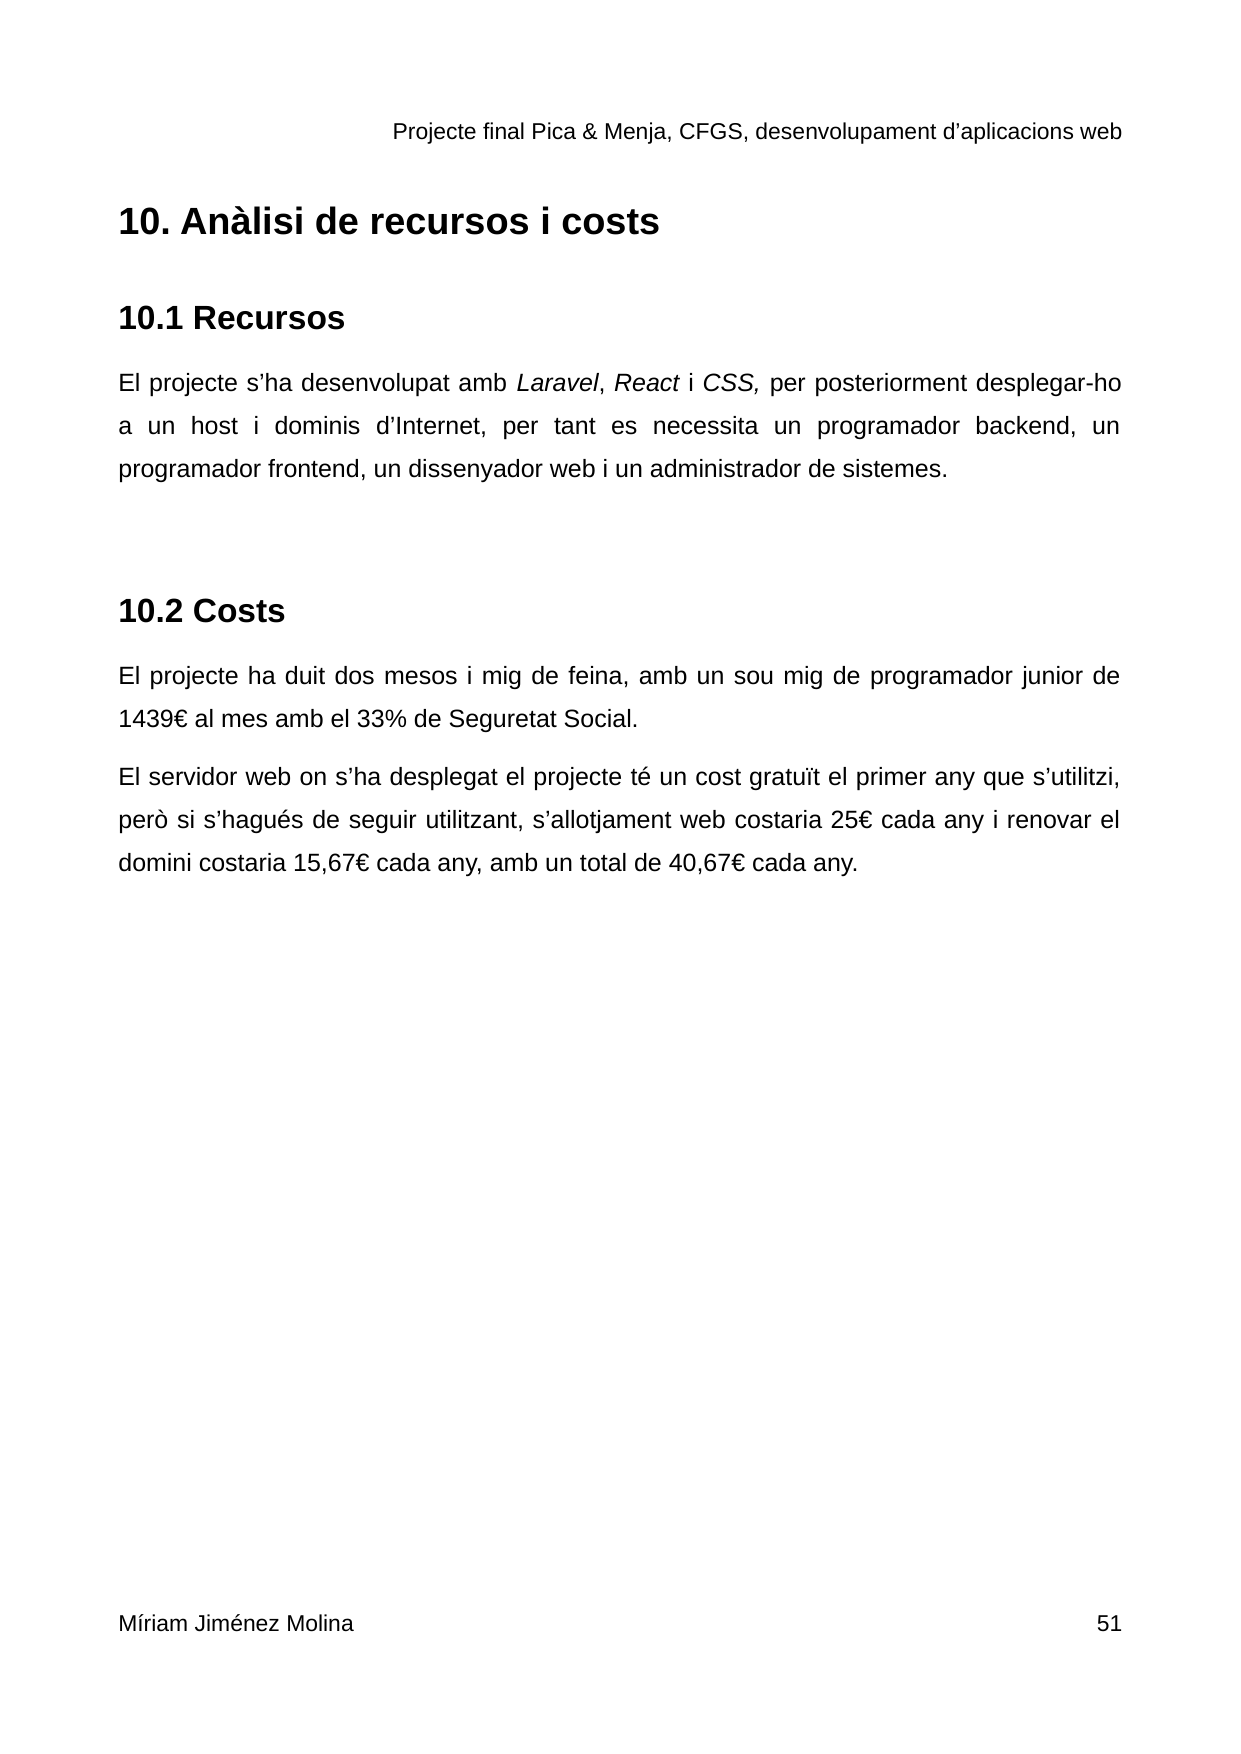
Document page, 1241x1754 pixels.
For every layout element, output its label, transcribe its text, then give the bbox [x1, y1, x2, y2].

text El projecte s’ha desenvolupat amb Laravel, React i CSS, per posteriorment desplegar-ho a un host i dominis d’Internet, per tant es necessita un programador backend, un programador frontend, un dissenyador web i un administrador de sistemes. [118, 368, 1122, 483]
text El servidor web on s’ha desplegat el projecte té un cost gratuït el primer any que s’utilitzi, però si s’hagués de seguir utilitzant, s’allotjament web costaria 25€ cada any i renovar el domini costaria 15,67€ cada any, amb un total de 40,67€ cada any. [118, 762, 1122, 877]
subtitle 10. Anàlisi de recursos i costs [118, 199, 1122, 243]
text El projecte ha duit dos mesos i mig de feina, amb un sou mig de programador junior de 1439€ al mes amb el 33% de Seguretat Social. [118, 661, 1122, 733]
subtitle 10.1 Recursos [118, 298, 1122, 336]
subtitle 10.2 Costs [118, 591, 1122, 629]
